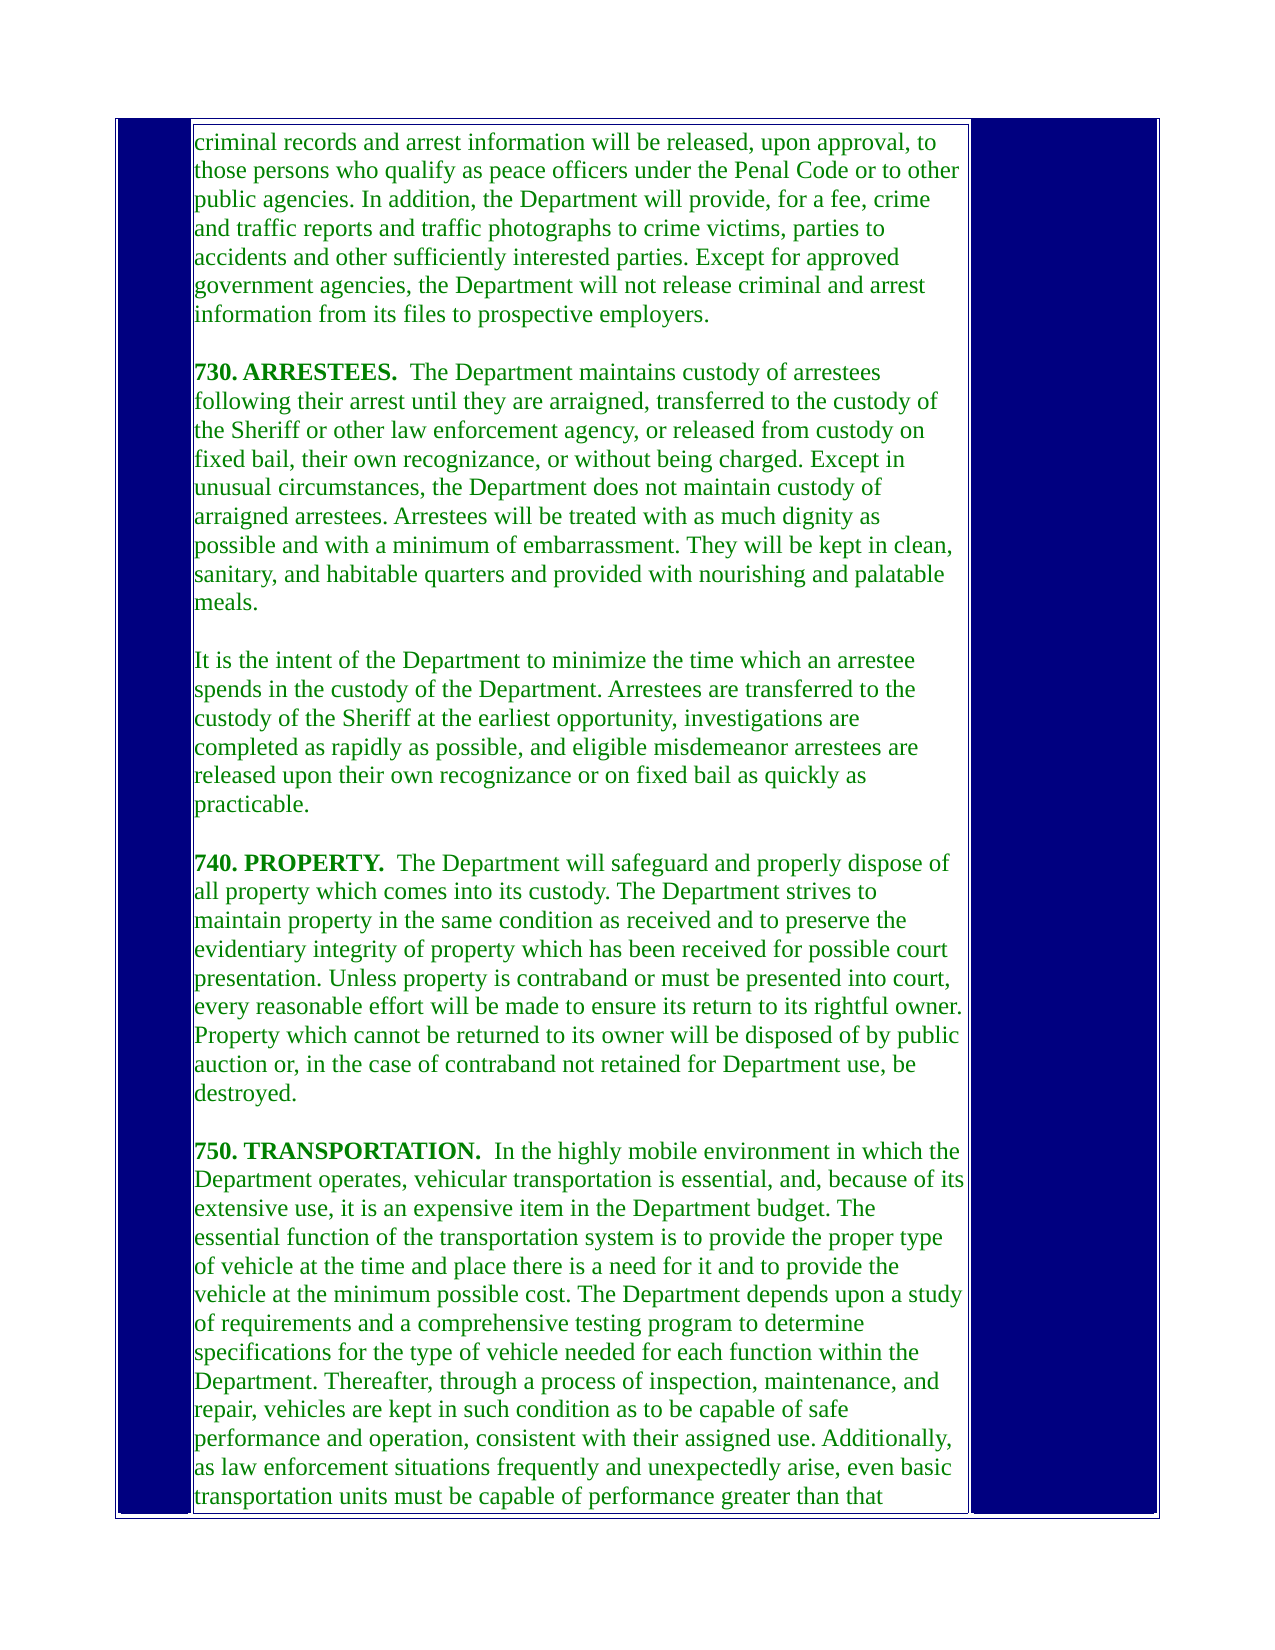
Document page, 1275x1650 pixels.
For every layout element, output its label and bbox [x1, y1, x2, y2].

table_header [971, 119, 1157, 1513]
table_header [118, 119, 191, 1513]
table_header [122, 125, 188, 1513]
table_header [975, 125, 1154, 1513]
